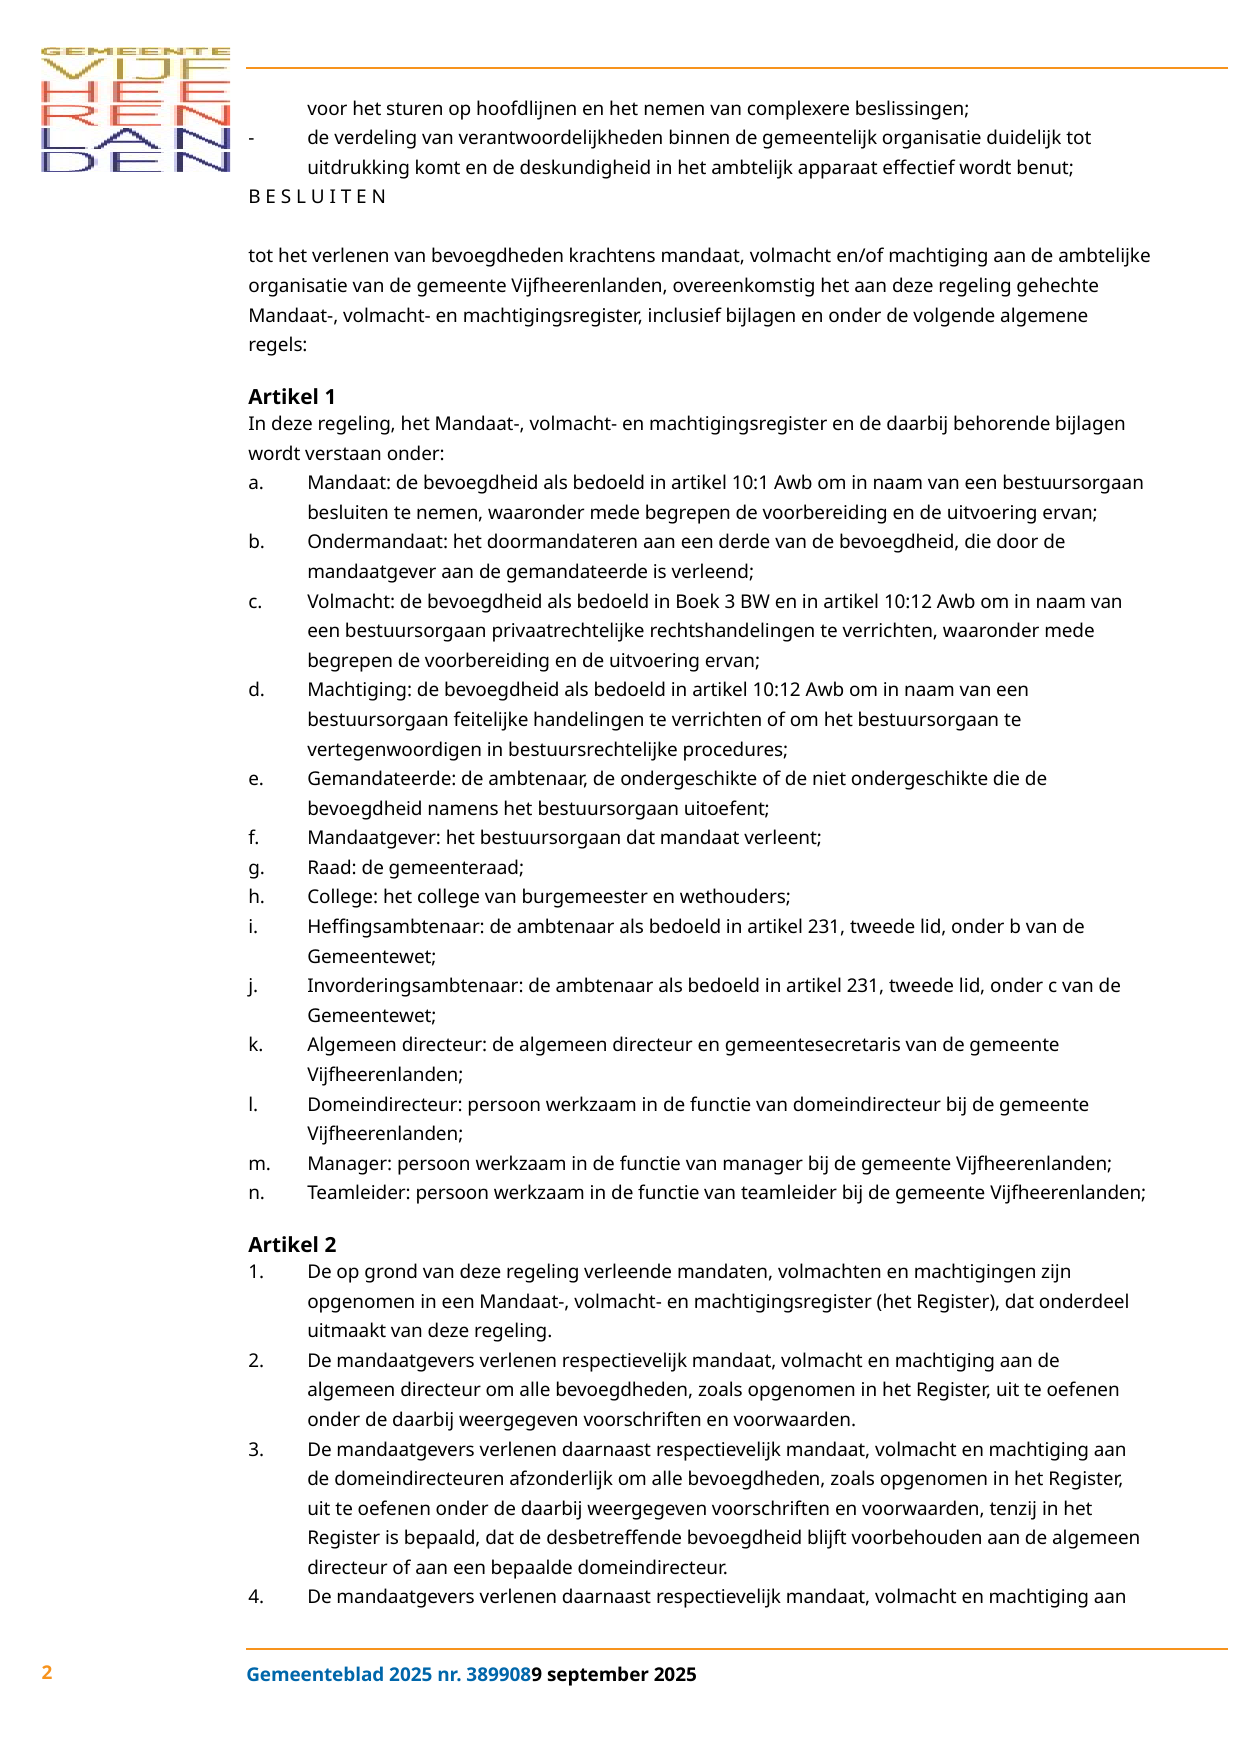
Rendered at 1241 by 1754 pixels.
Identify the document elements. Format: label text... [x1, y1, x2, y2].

list Teamleider: persoon werkzaam in de functie van teamleider bij de gemeente Vijfheerenlanden; [248, 1179, 1152, 1205]
list voor het sturen op hoofdlijnen en het nemen van complexere beslissingen; [248, 95, 1152, 121]
text Artikel 2 [248, 1230, 1152, 1258]
list Heffingsambtenaar: de ambtenaar als bedoeld in artikel 231, tweede lid, onder b van de Gemeentewet; [248, 913, 1152, 968]
list De op grond van deze regeling verleende mandaten, volmachten en machtigingen zijn opgenomen in een Mandaat-, volmacht- en machtigingsregister (het Register), dat onderdeel uitmaakt van deze regeling. [248, 1258, 1152, 1343]
text Artikel 1 [248, 382, 1152, 410]
text In deze regeling, het Mandaat-, volmacht- en machtigingsregister en de daarbij behorende bijlagen wordt verstaan onder: [248, 410, 1152, 466]
text B E S L U I T E N [248, 183, 1152, 209]
list Invorderingsambtenaar: de ambtenaar als bedoeld in artikel 231, tweede lid, onder c van de Gemeentewet; [248, 972, 1152, 1028]
text tot het verlenen van bevoegdheden krachtens mandaat, volmacht en/of machtiging aan de ambtelijke organisatie van de gemeente Vijfheerenlanden, overeenkomstig het aan deze regeling gehechte Mandaat-, volmacht- en machtigingsregister, inclusief bijlagen en onder de volgende algemene regels: [248, 243, 1152, 357]
list Manager: persoon werkzaam in de functie van manager bij de gemeente Vijfheerenlanden; [248, 1150, 1152, 1176]
list de verdeling van verantwoordelijkheden binnen de gemeentelijk organisatie duidelijk tot uitdrukking komt en de deskundigheid in het ambtelijk apparaat effectief wordt benut; [248, 124, 1152, 180]
list Ondermandaat: het doormandateren aan een derde van de bevoegdheid, die door de mandaatgever aan de gemandateerde is verleend; [248, 529, 1152, 584]
list Gemandateerde: de ambtenaar, de ondergeschikte of de niet ondergeschikte die de bevoegdheid namens het bestuursorgaan uitoefent; [248, 765, 1152, 821]
picture [41, 47, 231, 172]
list Domeindirecteur: persoon werkzaam in de functie van domeindirecteur bij de gemeente Vijfheerenlanden; [248, 1091, 1152, 1146]
list De mandaatgevers verlenen respectievelijk mandaat, volmacht en machtiging aan de algemeen directeur om alle bevoegdheden, zoals opgenomen in het Register, uit te oefenen onder de daarbij weergegeven voorschriften en voorwaarden. [248, 1347, 1152, 1432]
list Mandaat: de bevoegdheid als bedoeld in artikel 10:1 Awb om in naam van een bestuursorgaan besluiten te nemen, waaronder mede begrepen de voorbereiding en de uitvoering ervan; [248, 469, 1152, 525]
list Raad: de gemeenteraad; [248, 854, 1152, 880]
list College: het college van burgemeester en wethouders; [248, 884, 1152, 909]
list Algemeen directeur: de algemeen directeur en gemeentesecretaris van de gemeente Vijfheerenlanden; [248, 1032, 1152, 1087]
list Volmacht: de bevoegdheid als bedoeld in Boek 3 BW en in artikel 10:12 Awb om in naam van een bestuursorgaan privaatrechtelijke rechtshandelingen te verrichten, waaronder mede begrepen de voorbereiding en de uitvoering ervan; [248, 588, 1152, 673]
list Mandaatgever: het bestuursorgaan dat mandaat verleent; [248, 824, 1152, 850]
list De mandaatgevers verlenen daarnaast respectievelijk mandaat, volmacht en machtiging aan de domeindirecteuren afzonderlijk om alle bevoegdheden, zoals opgenomen in het Register, uit te oefenen onder de daarbij weergegeven voorschriften en voorwaarden, tenzij in het Register is bepaald, dat de desbetreffende bevoegdheid blijft voorbehouden aan de algemeen directeur of aan een bepaalde domeindirecteur. [248, 1436, 1152, 1580]
list Machtiging: de bevoegdheid als bedoeld in artikel 10:12 Awb om in naam van een bestuursorgaan feitelijke handelingen te verrichten of om het bestuursorgaan te vertegenwoordigen in bestuursrechtelijke procedures; [248, 677, 1152, 761]
list De mandaatgevers verlenen daarnaast respectievelijk mandaat, volmacht en machtiging aan [248, 1584, 1152, 1609]
